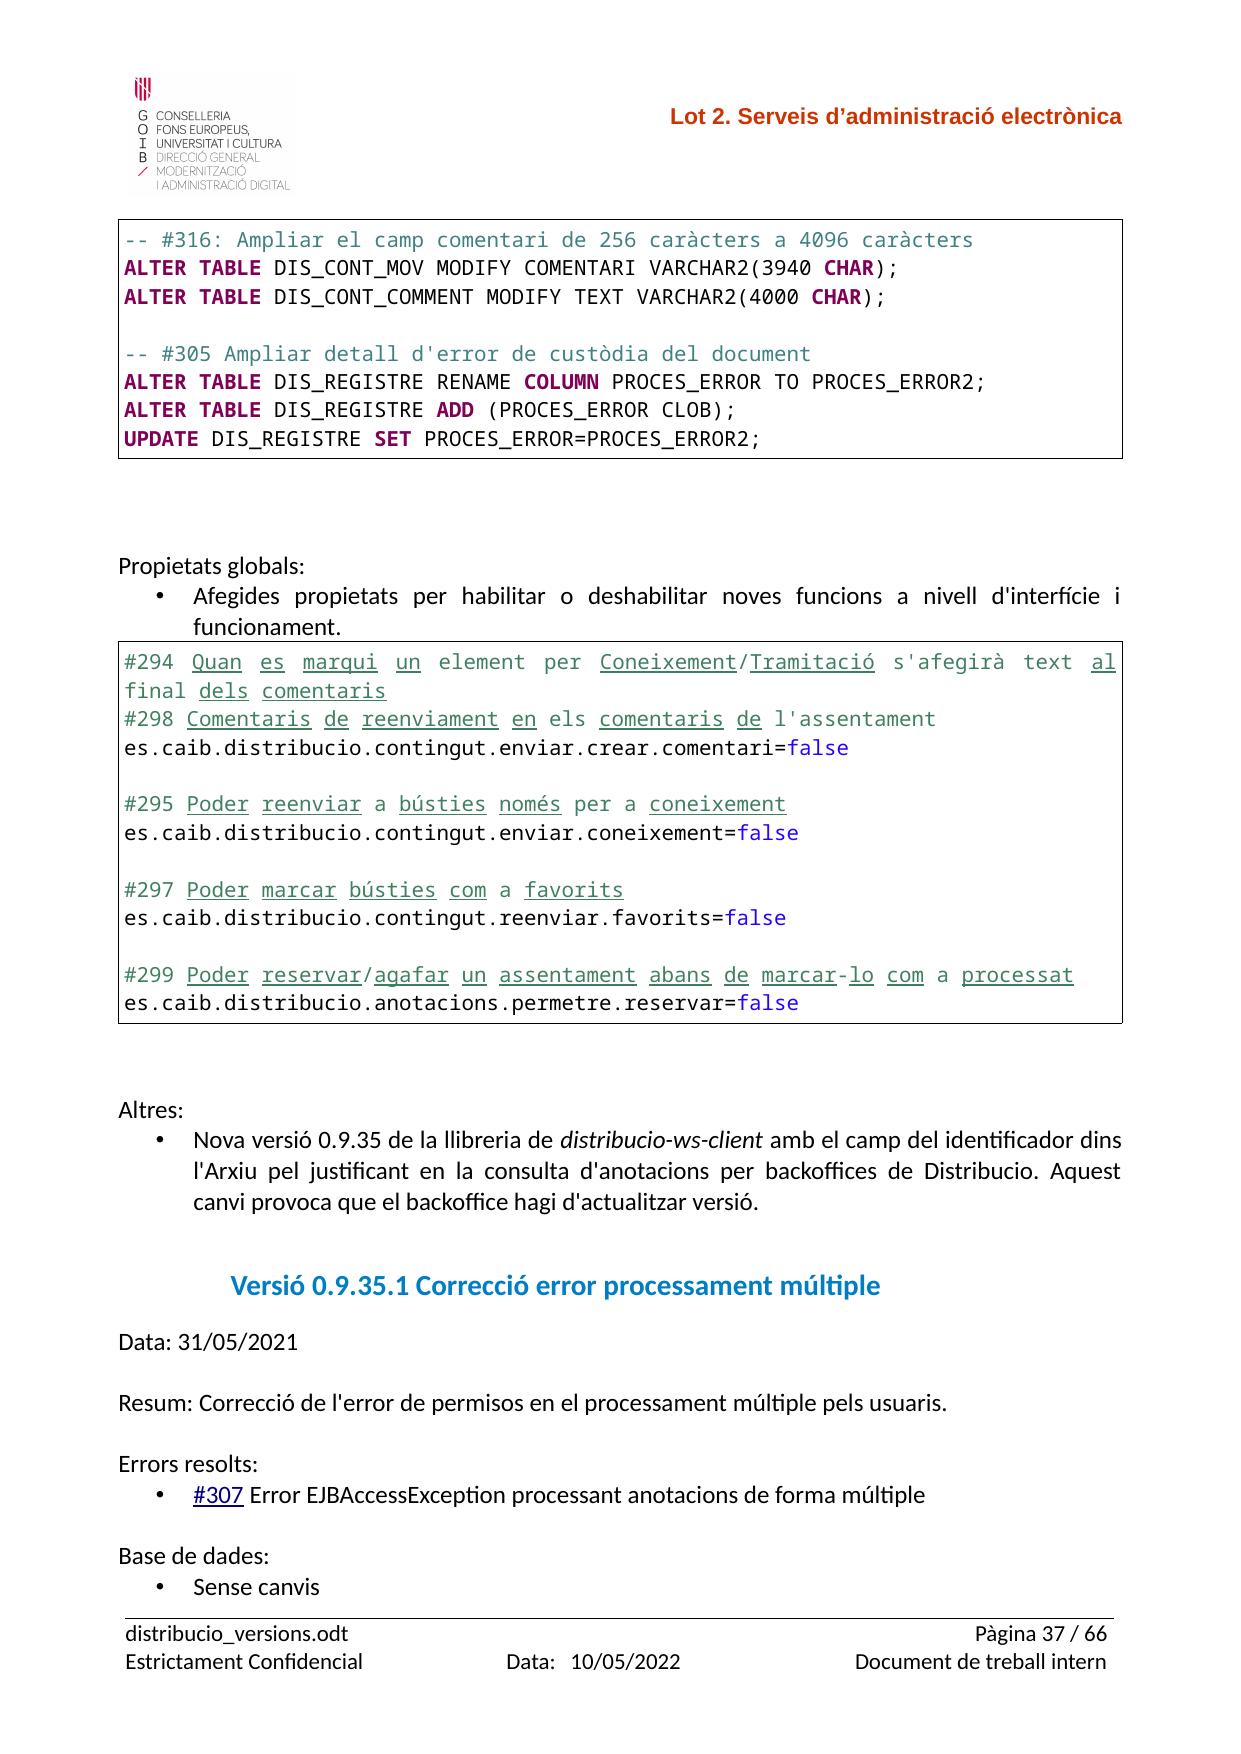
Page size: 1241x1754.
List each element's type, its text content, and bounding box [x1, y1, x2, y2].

text Resum: Correcció de l'error de permisos en el processament múltiple pels usuaris. [118, 1388, 1122, 1418]
list Afegides propietats per habilitar o deshabilitar noves funcions a nivell d'interfície i funcionament. [156, 580, 1122, 641]
table_header -- #316: Ampliar el camp comentari de 256 caràcters a 4096 caràcters ALTER TABLE DIS_CONT_MOV MODIFY COMENTARI VARCHAR2(3940 CHAR); ALTER TABLE DIS_CONT_COMMENT MODIFY TEXT VARCHAR2(4000 CHAR); -- #305 Ampliar detall d'error de custòdia del document ALTER TABLE DIS_REGISTRE RENAME COLUMN PROCES_ERROR TO PROCES_ERROR2; ALTER TABLE DIS_REGISTRE ADD (PROCES_ERROR CLOB); UPDATE DIS_REGISTRE SET PROCES_ERROR=PROCES_ERROR2; [119, 220, 1122, 458]
list Nova versió 0.9.35 de la llibreria de distribucio-ws-client amb el camp del identificador dins l'Arxiu pel justificant en la consulta d'anotacions per backoffices de Distribucio. Aquest canvi provoca que el backoffice hagi d'actualitzar versió. [156, 1124, 1122, 1216]
text Altres: [118, 1094, 1122, 1124]
text Data: 31/05/2021 [118, 1327, 1122, 1357]
picture [126, 70, 299, 197]
list Sense canvis [156, 1571, 1122, 1601]
text Propietats globals: [118, 550, 1122, 580]
text Errors resolts: [118, 1449, 1122, 1479]
table_header #294 Quan es marqui un element per Coneixement/Tramitació s'afegirà text al final dels comentaris #298 Comentaris de reenviament en els comentaris de l'assentament es.caib.distribucio.contingut.enviar.crear.comentari=false #295 Poder reenviar a bústies només per a coneixement es.caib.distribucio.contingut.enviar.coneixement=false #297 Poder marcar bústies com a favorits es.caib.distribucio.contingut.reenviar.favorits=false #299 Poder reservar/agafar un assentament abans de marcar-lo com a processat es.caib.distribucio.anotacions.permetre.reservar=false [119, 642, 1122, 1023]
subtitle Versió 0.9.35.1 Correcció error processament múltiple [153, 1267, 1122, 1303]
text Base de dades: [118, 1540, 1122, 1571]
list #307 Error EJBAccessException processant anotacions de forma múltiple [156, 1479, 1122, 1510]
